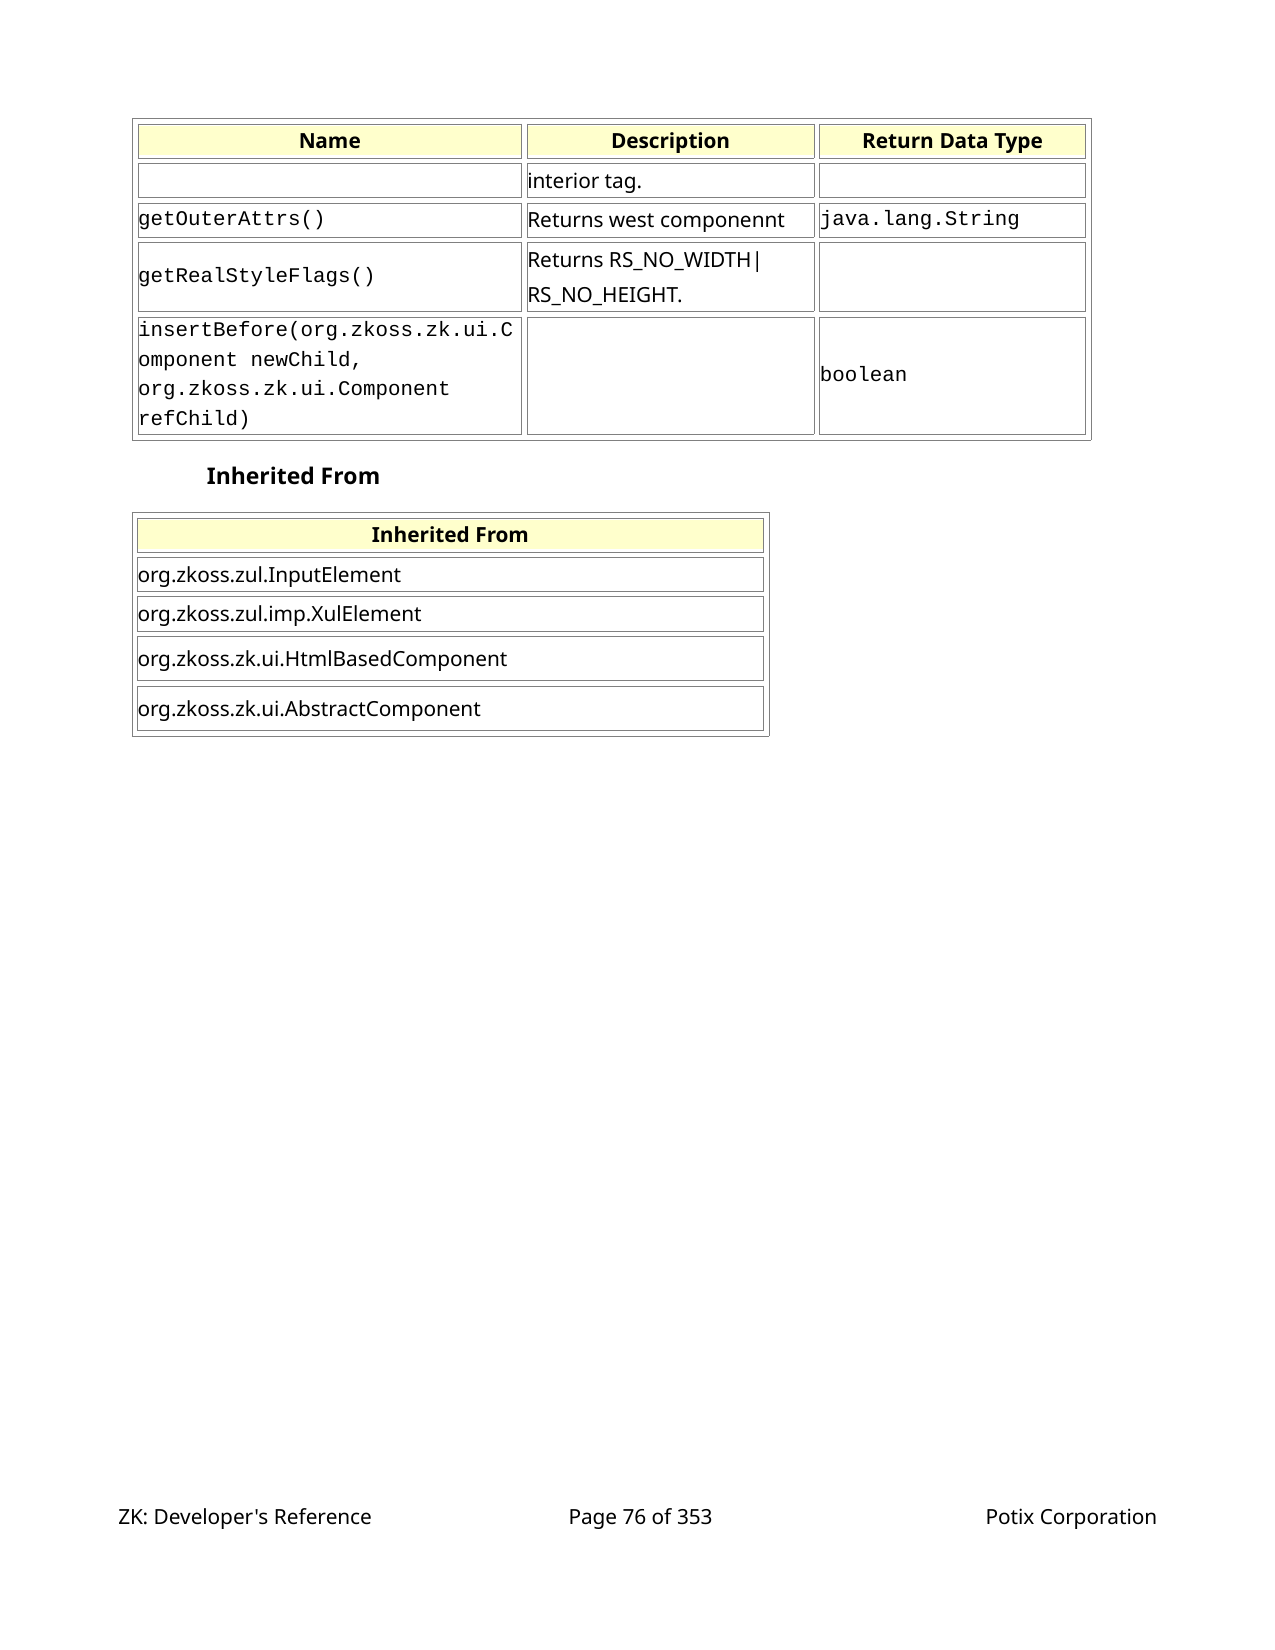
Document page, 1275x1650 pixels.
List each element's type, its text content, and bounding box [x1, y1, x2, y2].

table_cell org.zkoss.zul.InputElement [134, 552, 766, 591]
table_cell [817, 158, 1088, 197]
table_cell [820, 243, 1085, 311]
table_header Description [524, 119, 817, 158]
table_cell [817, 237, 1088, 311]
table_header Name [135, 119, 524, 158]
text Inherited From [207, 460, 1157, 491]
table_cell [135, 158, 524, 197]
table_cell org.zkoss.zk.ui.AbstractComponent [134, 680, 766, 730]
table_cell interior tag. [524, 158, 817, 197]
table_cell [524, 311, 817, 434]
table_cell getOuterAttrs() [135, 197, 524, 237]
table_cell java.lang.String [817, 197, 1088, 237]
table_cell org.zkoss.zul.imp.XulElement [134, 591, 766, 631]
table_cell org.zkoss.zk.ui.HtmlBasedComponent [134, 631, 766, 680]
table_cell Returns west componennt [524, 197, 817, 237]
table_cell insertBefore(org.zkoss.zk.ui.Component newChild, org.zkoss.zk.ui.Component refChild) [135, 311, 524, 434]
table_header Return Data Type [817, 119, 1088, 158]
table_cell Returns RS_NO_WIDTH|RS_NO_HEIGHT. [524, 237, 817, 311]
table_header Inherited From [134, 513, 766, 552]
table_cell boolean [817, 311, 1088, 434]
table_cell [528, 318, 814, 434]
table_cell getRealStyleFlags() [135, 237, 524, 311]
